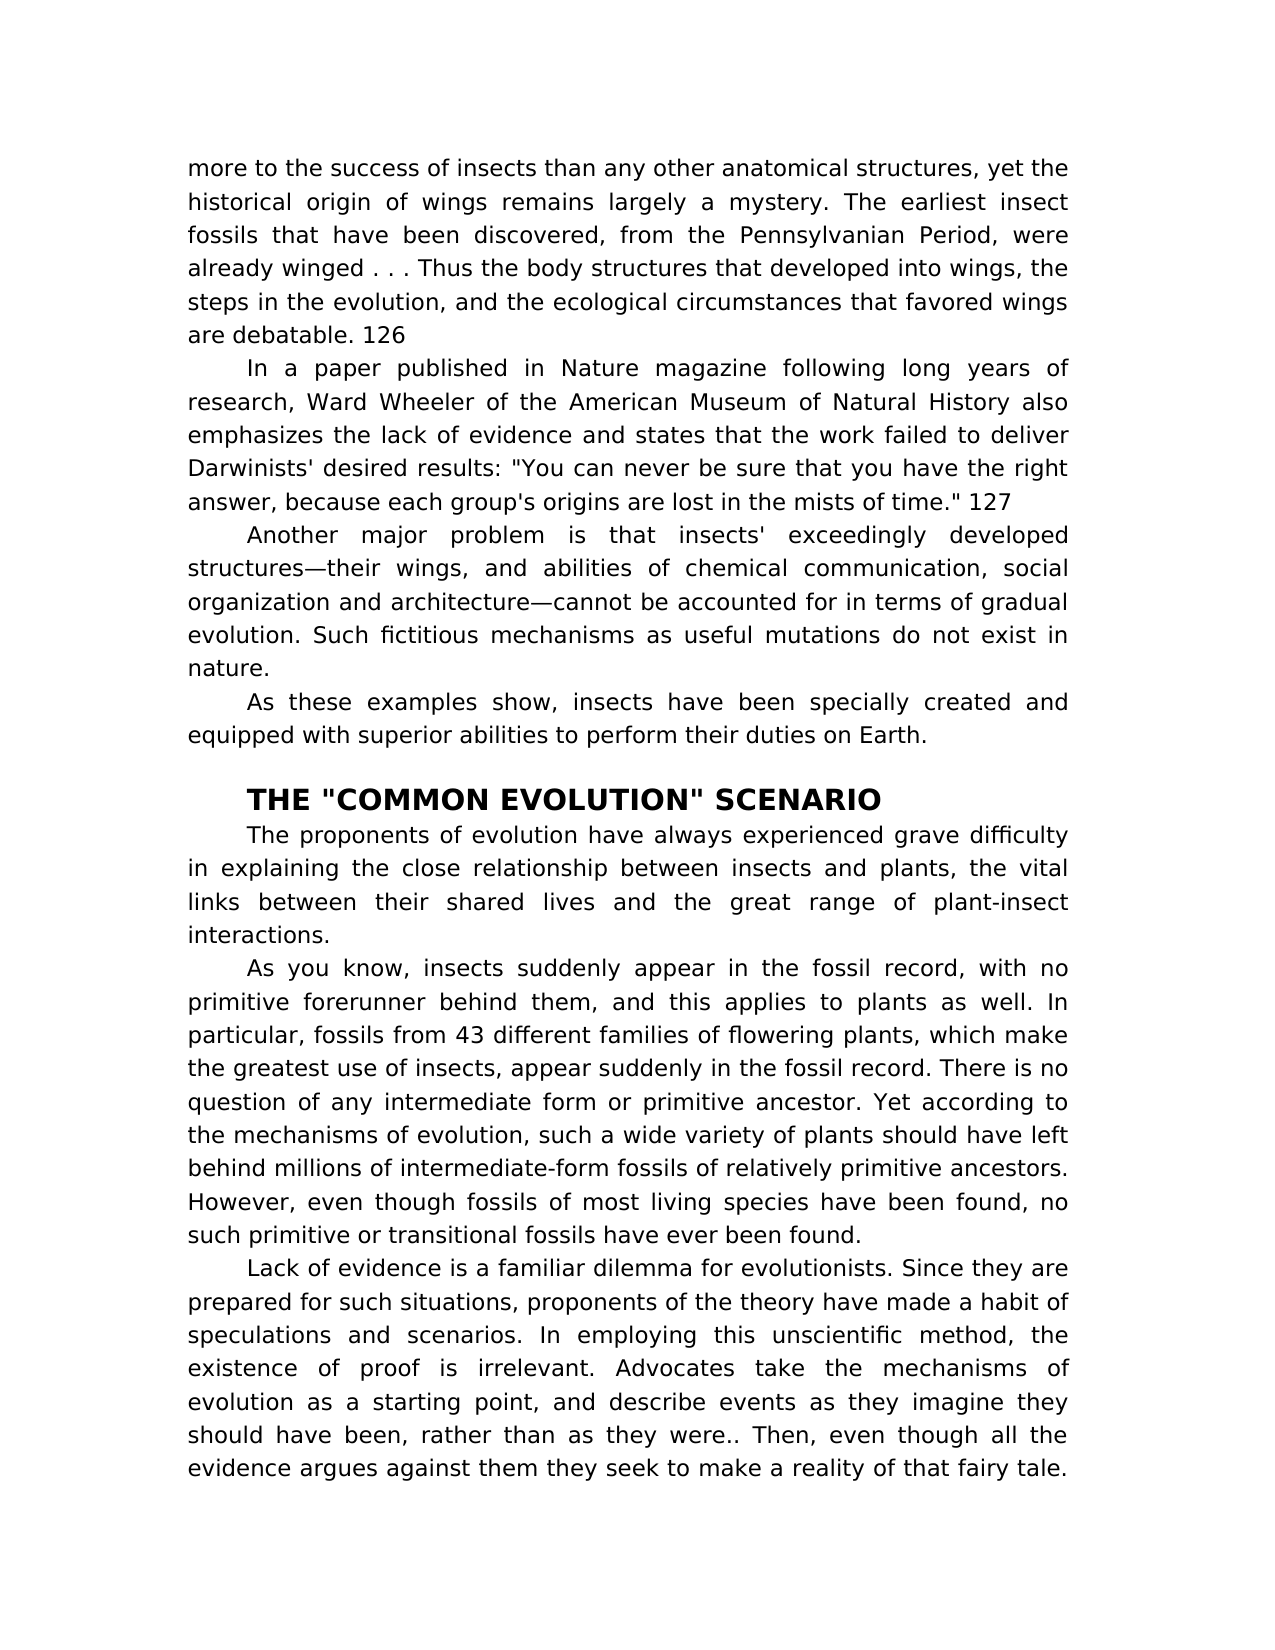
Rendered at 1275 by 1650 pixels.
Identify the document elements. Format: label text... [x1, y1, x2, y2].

subtitle THE "COMMON EVOLUTION" SCENARIO [187, 783, 1070, 817]
text The proponents of evolution have always experienced grave difficulty in explaining the close relationship between insects and plants, the vital links between their shared lives and the great range of plant-insect interactions. [187, 817, 1070, 950]
text As these examples show, insects have been specially created and equipped with superior abilities to perform their duties on Earth. [187, 683, 1070, 750]
text Lack of evidence is a familiar dilemma for evolutionists. Since they are prepared for such situations, proponents of the theory have made a habit of speculations and scenarios. In employing this unscientific method, the existence of proof is irrelevant. Advocates take the mechanisms of evolution as a starting point, and describe events as they imagine they should have been, rather than as they were.. Then, even though all the evidence argues against them they seek to make a reality of that fairy tale. [187, 1250, 1070, 1483]
text As you know, insects suddenly appear in the fossil record, with no primitive forerunner behind them, and this applies to plants as well. In particular, fossils from 43 different families of flowering plants, which make the greatest use of insects, appear suddenly in the fossil record. There is no question of any intermediate form or primitive ancestor. Yet according to the mechanisms of evolution, such a wide variety of plants should have left behind millions of intermediate-form fossils of relatively primitive ancestors. However, even though fossils of most living species have been found, no such primitive or transitional fossils have ever been found. [187, 950, 1070, 1250]
text Another major problem is that insects' exceedingly developed structures—their wings, and abilities of chemical communication, social organization and architecture—cannot be accounted for in terms of gradual evolution. Such fictitious mechanisms as useful mutations do not exist in nature. [187, 517, 1070, 683]
text more to the success of insects than any other anatomical structures, yet the historical origin of wings remains largely a mystery. The earliest insect fossils that have been discovered, from the Pennsylvanian Period, were already winged . . . Thus the body structures that developed into wings, the steps in the evolution, and the ecological circumstances that favored wings are debatable. 126 [187, 150, 1070, 350]
text In a paper published in Nature magazine following long years of research, Ward Wheeler of the American Museum of Natural History also emphasizes the lack of evidence and states that the work failed to deliver Darwinists' desired results: "You can never be sure that you have the right answer, because each group's origins are lost in the mists of time." 127 [187, 350, 1070, 517]
